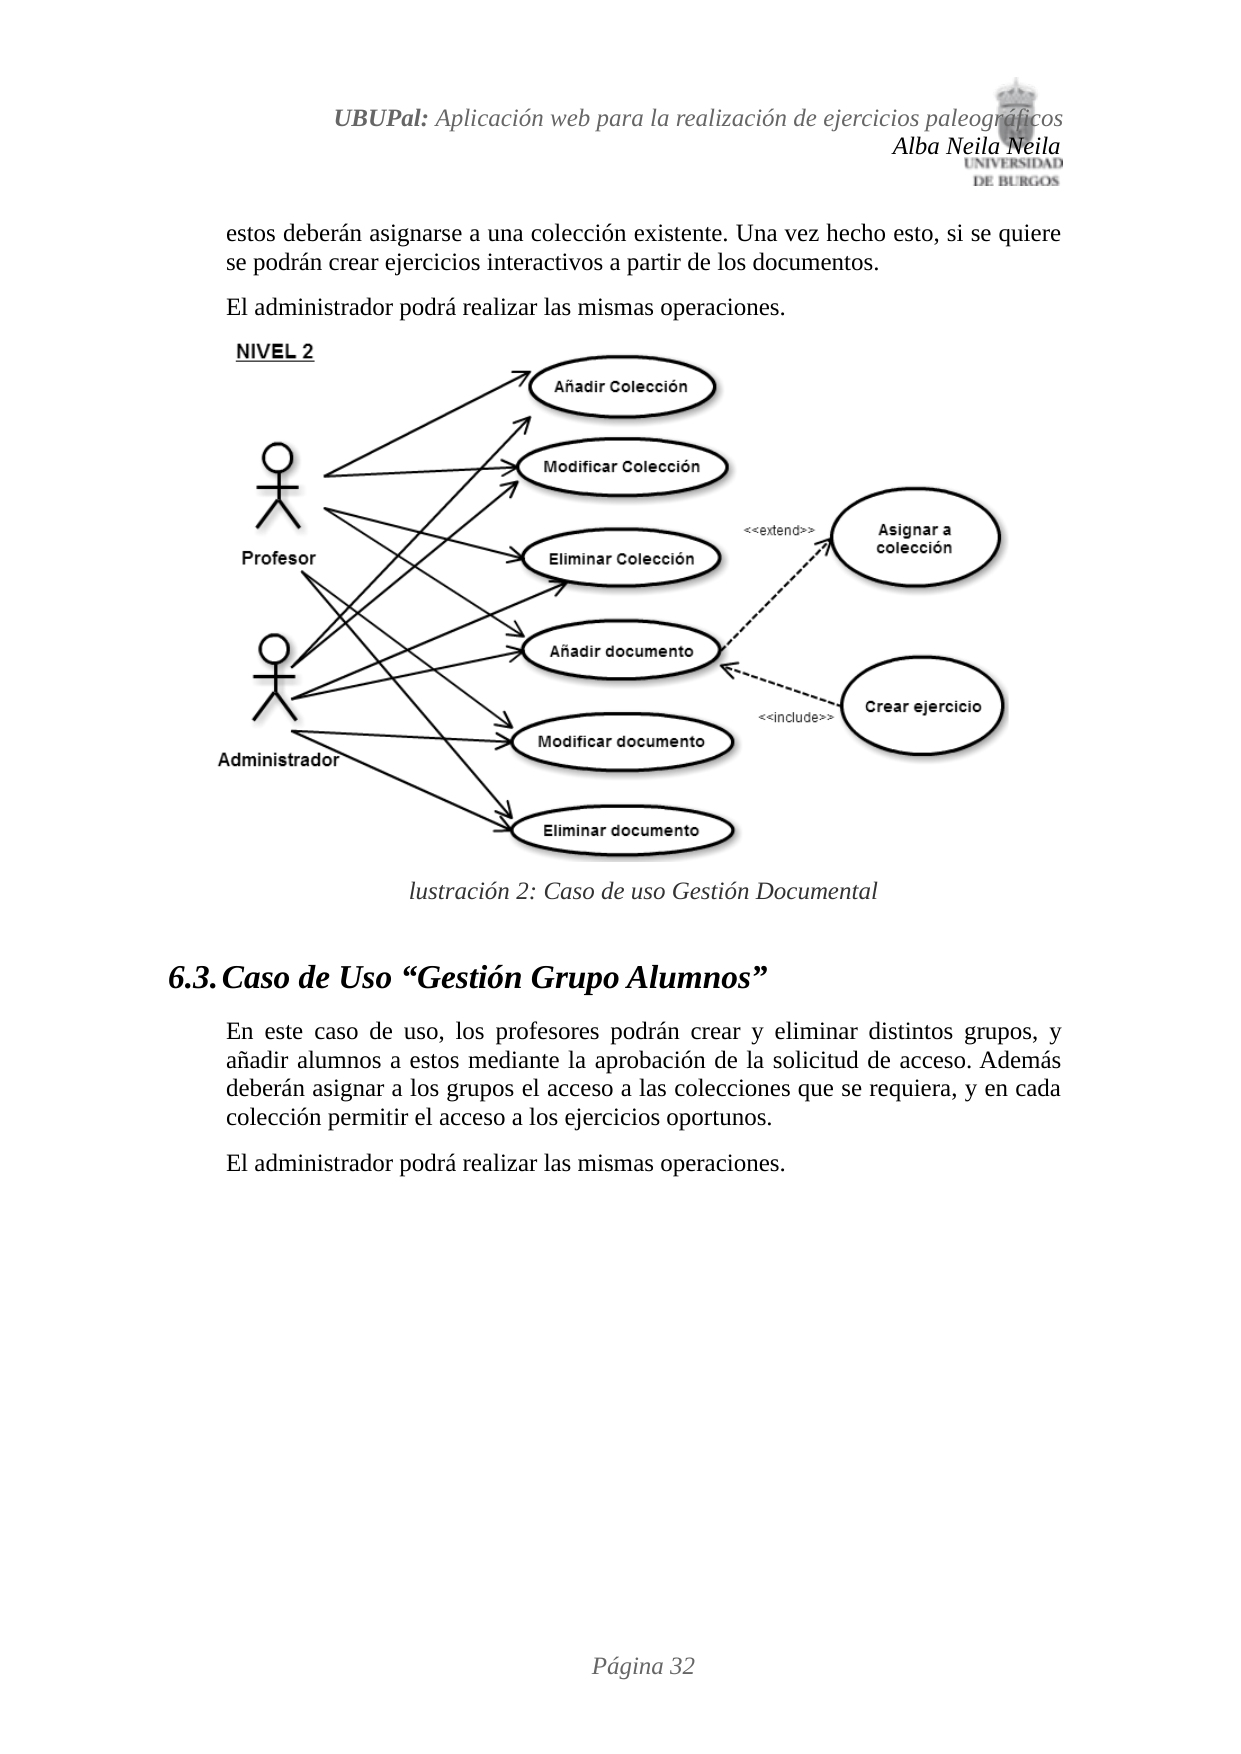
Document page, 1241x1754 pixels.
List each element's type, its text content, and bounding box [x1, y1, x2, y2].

text En este caso de uso, los profesores podrán crear y eliminar distintos grupos, y añadir alumnos a estos mediante la aprobación de la solicitud de acceso. Además deberán asignar a los grupos el acceso a las colecciones que se requiera, y en cada colección permitir el acceso a los ejercicios oportunos. [226, 1016, 1063, 1131]
subtitle Caso de Uso “Gestión Grupo Alumnos” [159, 957, 1063, 995]
text estos deberán asignarse a una colección existente. Una vez hecho esto, si se quiere se podrán crear ejercicios interactivos a partir de los documentos. [226, 218, 1063, 276]
picture [202, 337, 1009, 862]
picture [964, 77, 1063, 186]
text El administrador podrá realizar las mismas operaciones. [226, 292, 1063, 321]
text El administrador podrá realizar las mismas operaciones. [226, 1148, 1063, 1176]
text lustración 2: Caso de uso Gestión Documental [280, 862, 1009, 904]
